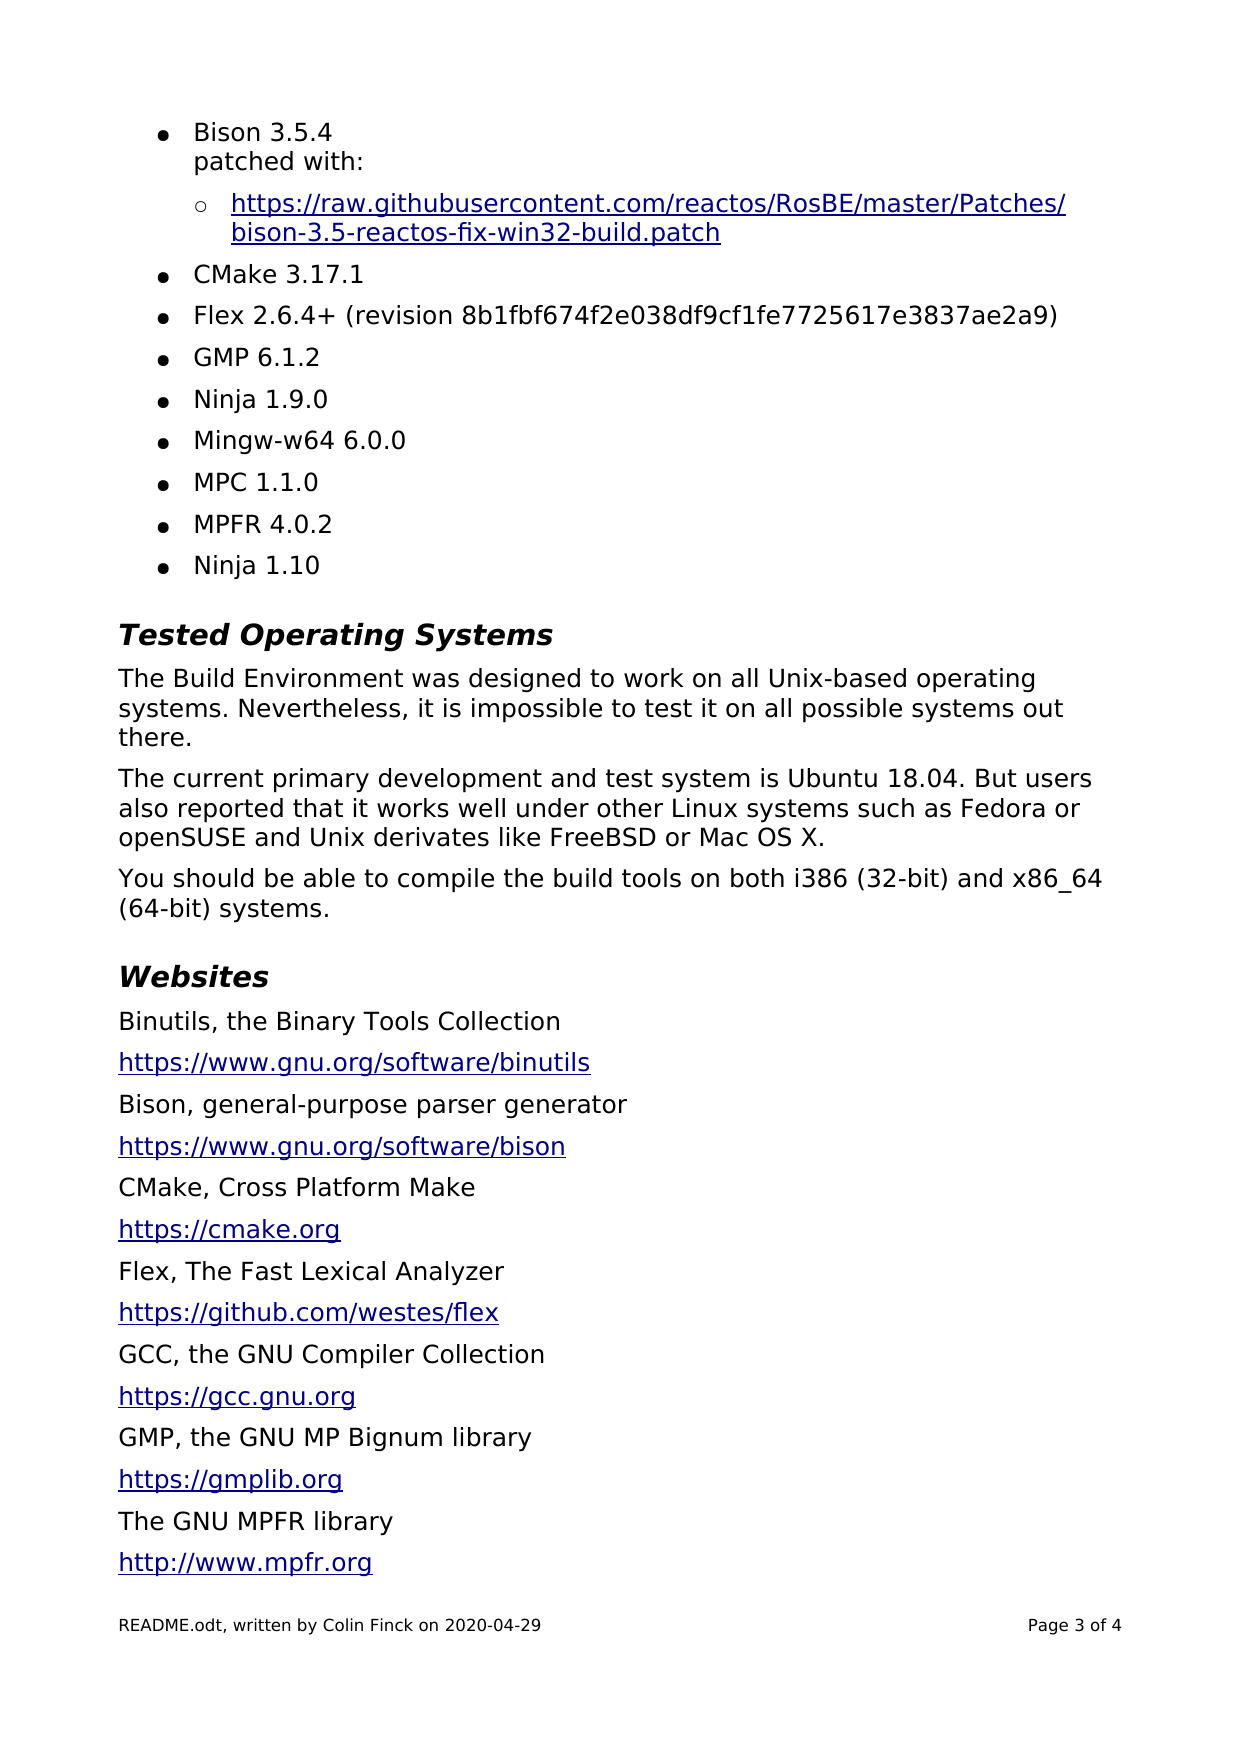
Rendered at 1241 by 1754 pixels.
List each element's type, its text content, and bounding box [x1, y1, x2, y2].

text You should be able to compile the build tools on both i386 (32-bit) and x86_64 (64-bit) systems. [118, 864, 1122, 923]
list Mingw-w64 6.0.0 [156, 426, 1122, 456]
text The current primary development and test system is Ubuntu 18.04. But users also reported that it works well under other Linux systems such as Fedora or openSUSE and Unix derivates like FreeBSD or Mac OS X. [118, 764, 1122, 852]
list MPC 1.1.0 [156, 468, 1122, 497]
text Flex, The Fast Lexical Analyzer [118, 1257, 1122, 1286]
list CMake 3.17.1 [156, 260, 1122, 289]
text http://www.mpfr.org [118, 1548, 1122, 1578]
list GMP 6.1.2 [156, 343, 1122, 372]
subtitle Websites [118, 960, 1122, 994]
text Binutils, the Binary Tools Collection [118, 1007, 1122, 1036]
text https://cmake.org [118, 1215, 1122, 1244]
text https://github.com/westes/flex [118, 1298, 1122, 1328]
list Bison 3.5.4 patched with: [156, 118, 1122, 176]
text Bison, general-purpose parser generator [118, 1090, 1122, 1119]
list https://raw.githubusercontent.com/reactos/RosBE/master/Patches/bison-3.5-reactos-fix-win32-build.patch [193, 189, 1122, 247]
text https://gmplib.org [118, 1465, 1122, 1494]
text https://gcc.gnu.org [118, 1382, 1122, 1411]
text https://www.gnu.org/software/bison [118, 1132, 1122, 1161]
list Ninja 1.10 [156, 551, 1122, 581]
text CMake, Cross Platform Make [118, 1173, 1122, 1203]
list Flex 2.6.4+ (revision 8b1fbf674f2e038df9cf1fe7725617e3837ae2a9) [156, 301, 1122, 331]
text GMP, the GNU MP Bignum library [118, 1423, 1122, 1453]
text The Build Environment was designed to work on all Unix-based operating systems. Nevertheless, it is impossible to test it on all possible systems out there. [118, 664, 1122, 752]
text GCC, the GNU Compiler Collection [118, 1340, 1122, 1369]
subtitle Tested Operating Systems [118, 618, 1122, 652]
text https://www.gnu.org/software/binutils [118, 1048, 1122, 1078]
text The GNU MPFR library [118, 1507, 1122, 1536]
list MPFR 4.0.2 [156, 510, 1122, 539]
list Ninja 1.9.0 [156, 385, 1122, 414]
